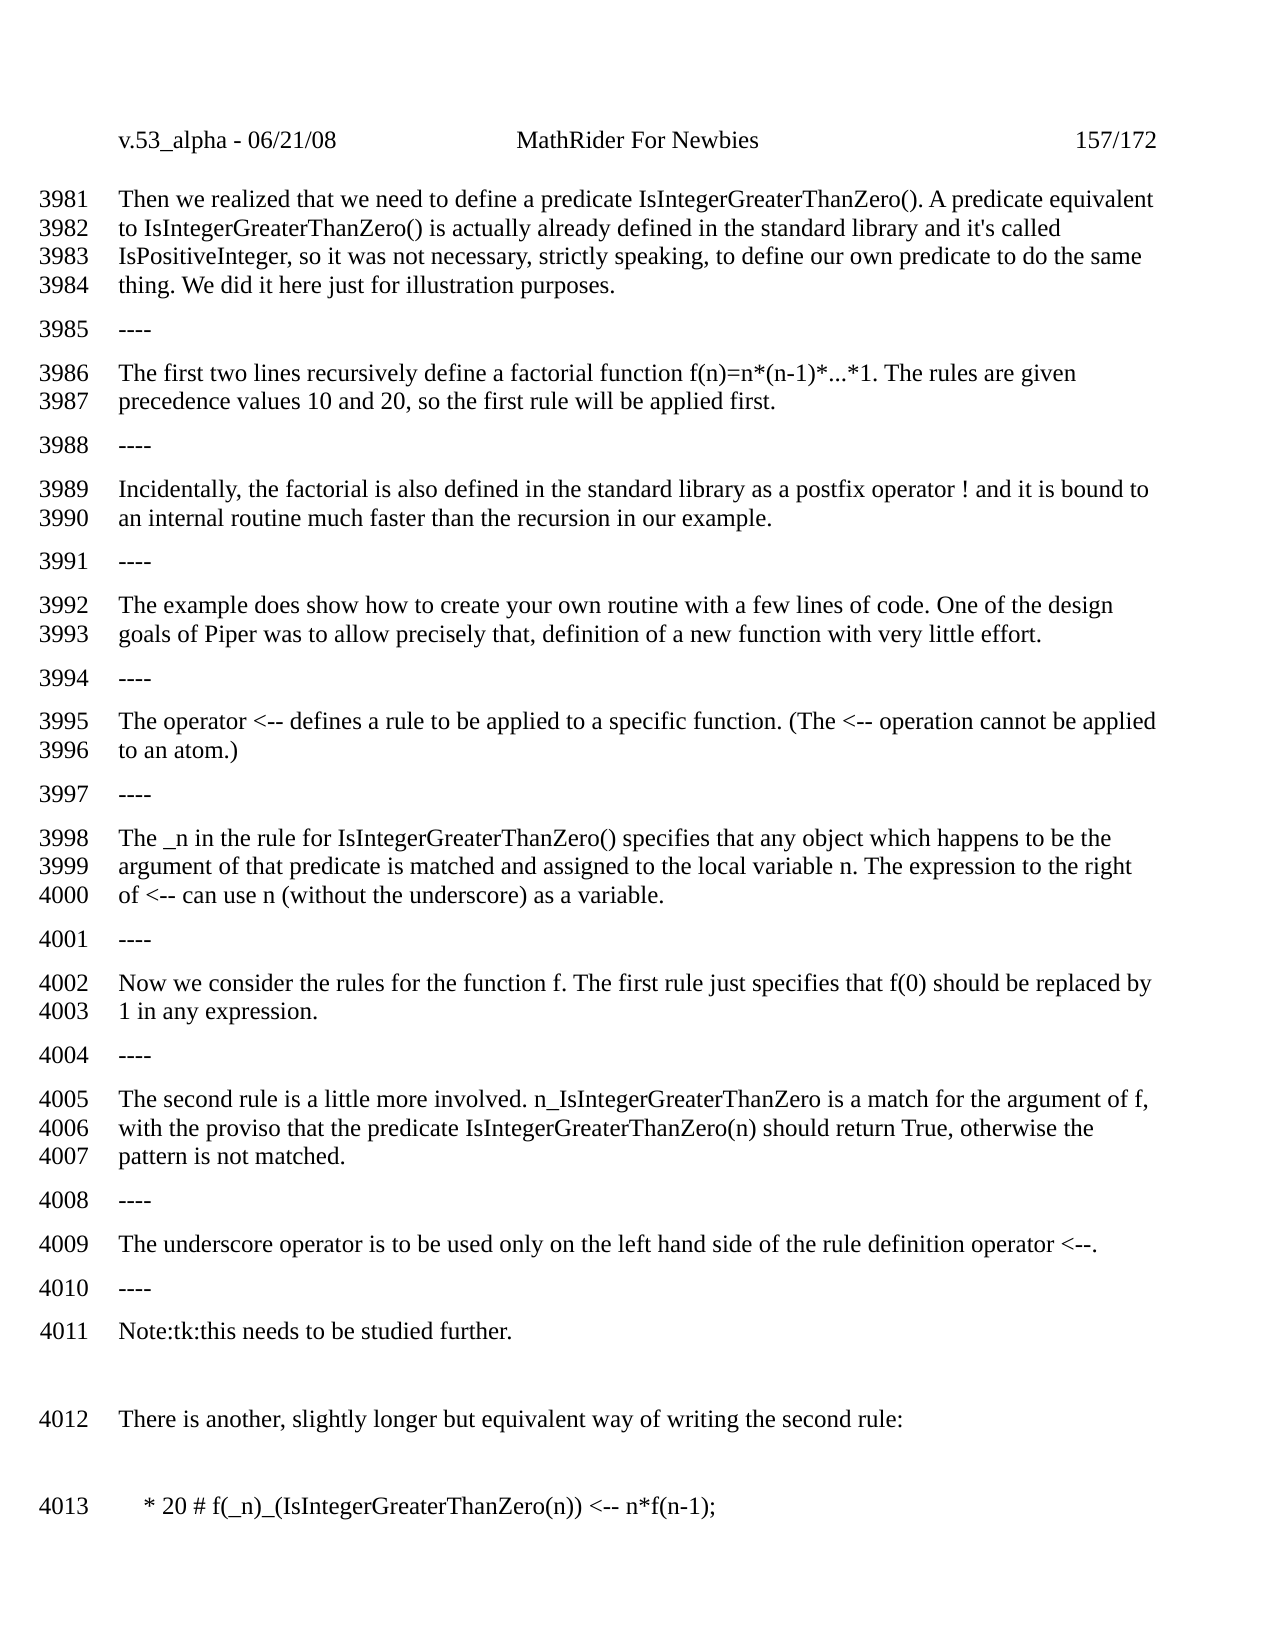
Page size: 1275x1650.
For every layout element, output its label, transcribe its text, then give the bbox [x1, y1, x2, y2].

text ---- [118, 546, 1157, 575]
text Now we consider the rules for the function f. The first rule just specifies that f(0) should be replaced by 1 in any expression. [118, 968, 1157, 1025]
text ---- [118, 430, 1157, 459]
text ---- [118, 1040, 1157, 1069]
text There is another, slightly longer but equivalent way of writing the second rule: [118, 1404, 1157, 1433]
text ---- [118, 1185, 1157, 1214]
text The second rule is a little more involved. n_IsIntegerGreaterThanZero is a match for the argument of f, with the proviso that the predicate IsIntegerGreaterThanZero(n) should return True, otherwise the pattern is not matched. [118, 1084, 1157, 1170]
text ---- [118, 314, 1157, 343]
text The example does show how to create your own routine with a few lines of code. One of the design goals of Piper was to allow precisely that, definition of a new function with very little effort. [118, 590, 1157, 648]
text ---- [118, 663, 1157, 691]
text ---- [118, 924, 1157, 953]
text The underscore operator is to be used only on the left hand side of the rule definition operator <--. [118, 1229, 1157, 1258]
text ---- [118, 1273, 1157, 1301]
text The operator <-- defines a rule to be applied to a specific function. (The <-- operation cannot be applied to an atom.) [118, 706, 1157, 764]
text Incidentally, the factorial is also defined in the standard library as a postfix operator ! and it is bound to an internal routine much faster than the recursion in our example. [118, 474, 1157, 531]
text ---- [118, 779, 1157, 808]
text The _n in the rule for IsIntegerGreaterThanZero() specifies that any object which happens to be the argument of that predicate is matched and assigned to the local variable n. The expression to the right of <-- can use n (without the underscore) as a variable. [118, 823, 1157, 909]
text Note:tk:this needs to be studied further. [118, 1316, 1157, 1345]
text Then we realized that we need to define a predicate IsIntegerGreaterThanZero(). A predicate equivalent to IsIntegerGreaterThanZero() is actually already defined in the standard library and it's called IsPositiveInteger, so it was not necessary, strictly speaking, to define our own predicate to do the same thing. We did it here just for illustration purposes. [118, 184, 1157, 299]
text The first two lines recursively define a factorial function f(n)=n*(n-1)*...*1. The rules are given precedence values 10 and 20, so the first rule will be applied first. [118, 358, 1157, 415]
text * 20 # f(_n)_(IsIntegerGreaterThanZero(n)) <-- n*f(n-1); [118, 1491, 1157, 1520]
